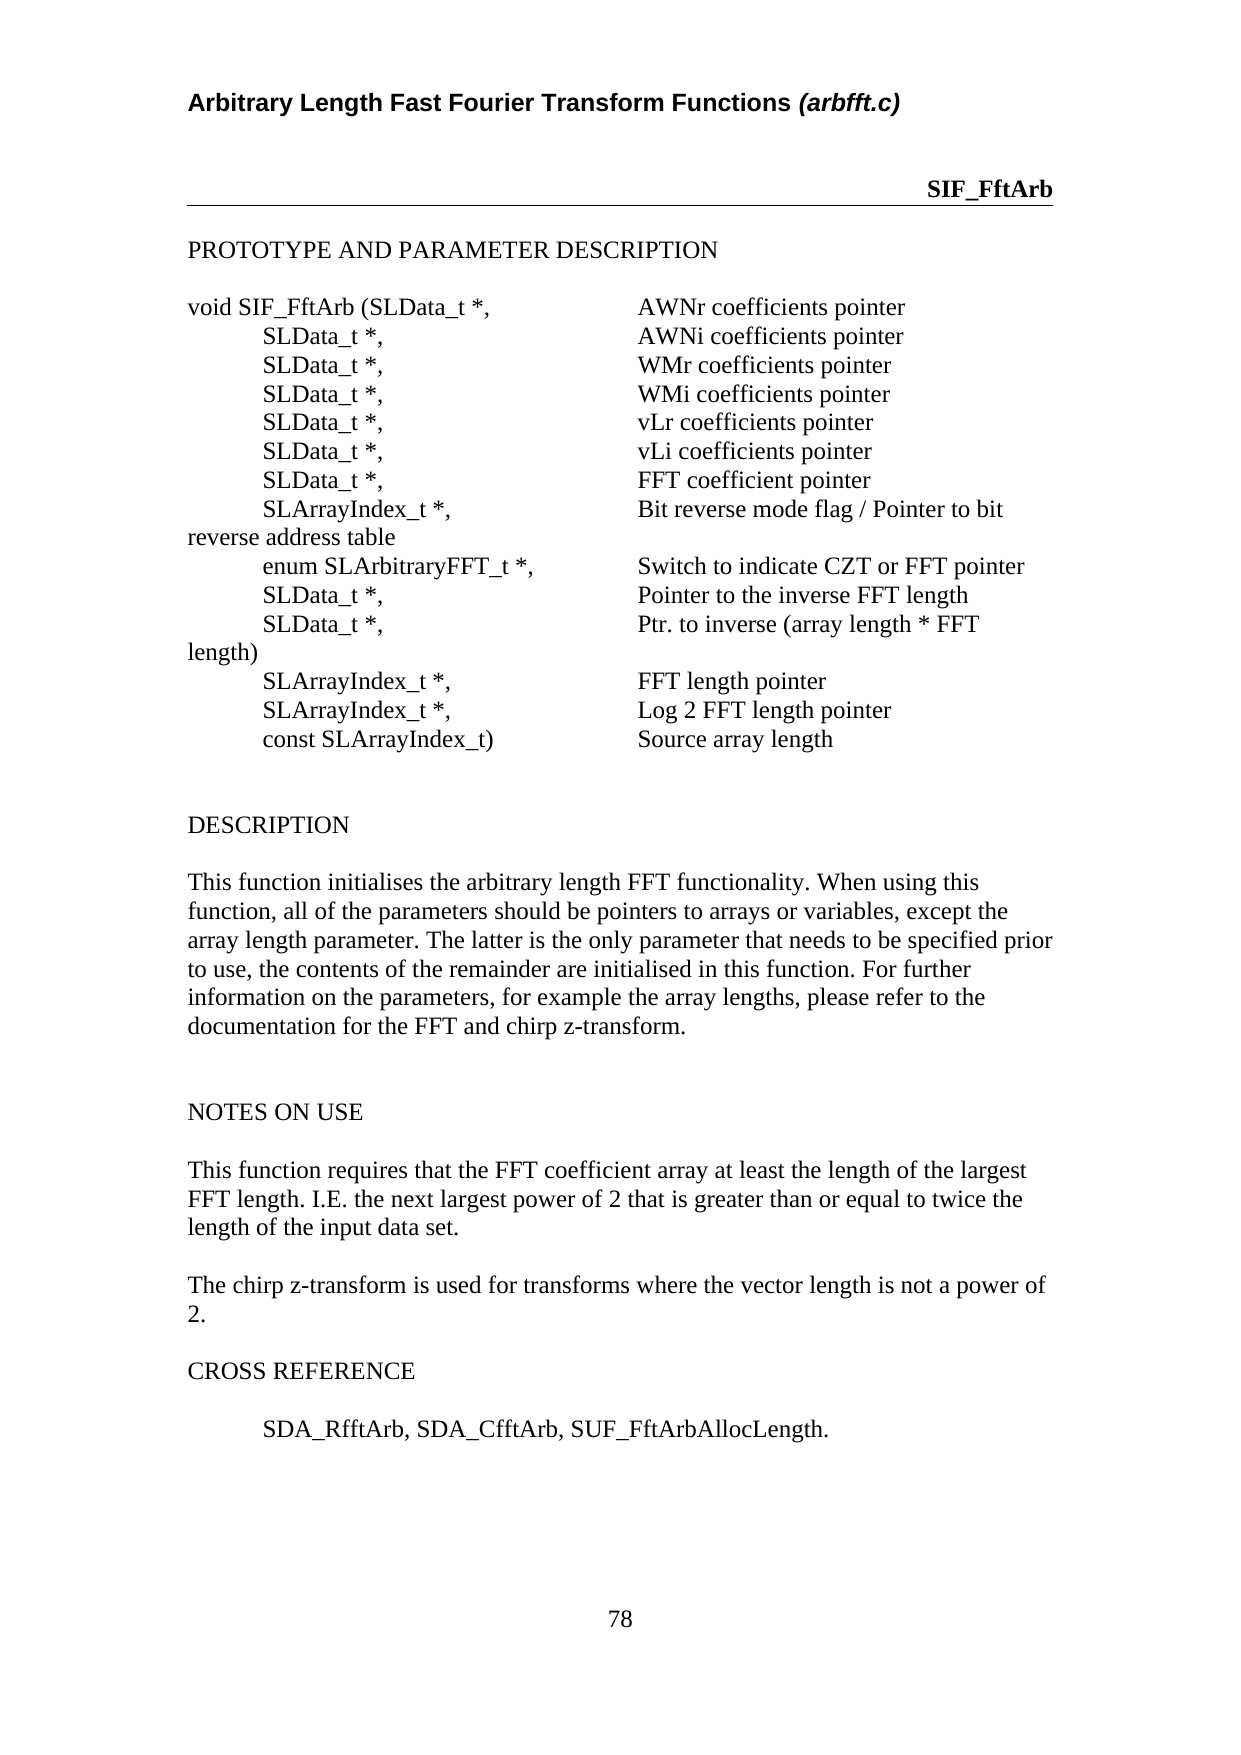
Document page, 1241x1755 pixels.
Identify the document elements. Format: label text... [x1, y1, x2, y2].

text void SIF_FftArb (SLData_t *, AWNr coefficients pointer [187, 292, 1053, 321]
text DESCRIPTION [187, 810, 1053, 839]
text SLArrayIndex_t *, Bit reverse mode flag / Pointer to bit reverse address table [187, 494, 1053, 551]
text CROSS REFERENCE [187, 1356, 1053, 1385]
text const SLArrayIndex_t) Source array length [187, 724, 1053, 752]
text SLData_t *, Ptr. to inverse (array length * FFT length) [187, 609, 1053, 666]
text SDA_RfftArb, SDA_CfftArb, SUF_FftArbAllocLength. [187, 1414, 1053, 1442]
text SLArrayIndex_t *, Log 2 FFT length pointer [187, 695, 1053, 724]
text This function initialises the arbitrary length FFT functionality. When using this function, all of the parameters should be pointers to arrays or variables, except the array length parameter. The latter is the only parameter that needs to be specified prior to use, the contents of the remainder are initialised in this function. For further information on the parameters, for example the array lengths, please refer to the documentation for the FFT and chirp z-transform. [187, 867, 1053, 1040]
subtitle Arbitrary Length Fast Fourier Transform Functions (arbfft.c) [187, 87, 1053, 116]
text NOTES ON USE [187, 1097, 1053, 1126]
subtitle SIF_FftArb [187, 174, 1053, 205]
text SLData_t *, vLi coefficients pointer [187, 436, 1053, 465]
text SLData_t *, vLr coefficients pointer [187, 407, 1053, 436]
text SLData_t *, WMr coefficients pointer [187, 350, 1053, 379]
text SLData_t *, FFT coefficient pointer [187, 465, 1053, 494]
text This function requires that the FFT coefficient array at least the length of the largest FFT length. I.E. the next largest power of 2 that is greater than or equal to twice the length of the input data set. [187, 1155, 1053, 1241]
text SLData_t *, AWNi coefficients pointer [187, 321, 1053, 350]
text The chirp z-transform is used for transforms where the vector length is not a power of 2. [187, 1270, 1053, 1327]
text SLData_t *, Pointer to the inverse FFT length [187, 580, 1053, 609]
text enum SLArbitraryFFT_t *, Switch to indicate CZT or FFT pointer [187, 551, 1053, 580]
text PROTOTYPE AND PARAMETER DESCRIPTION [187, 235, 1053, 264]
text SLData_t *, WMi coefficients pointer [187, 379, 1053, 407]
text SLArrayIndex_t *, FFT length pointer [187, 666, 1053, 695]
